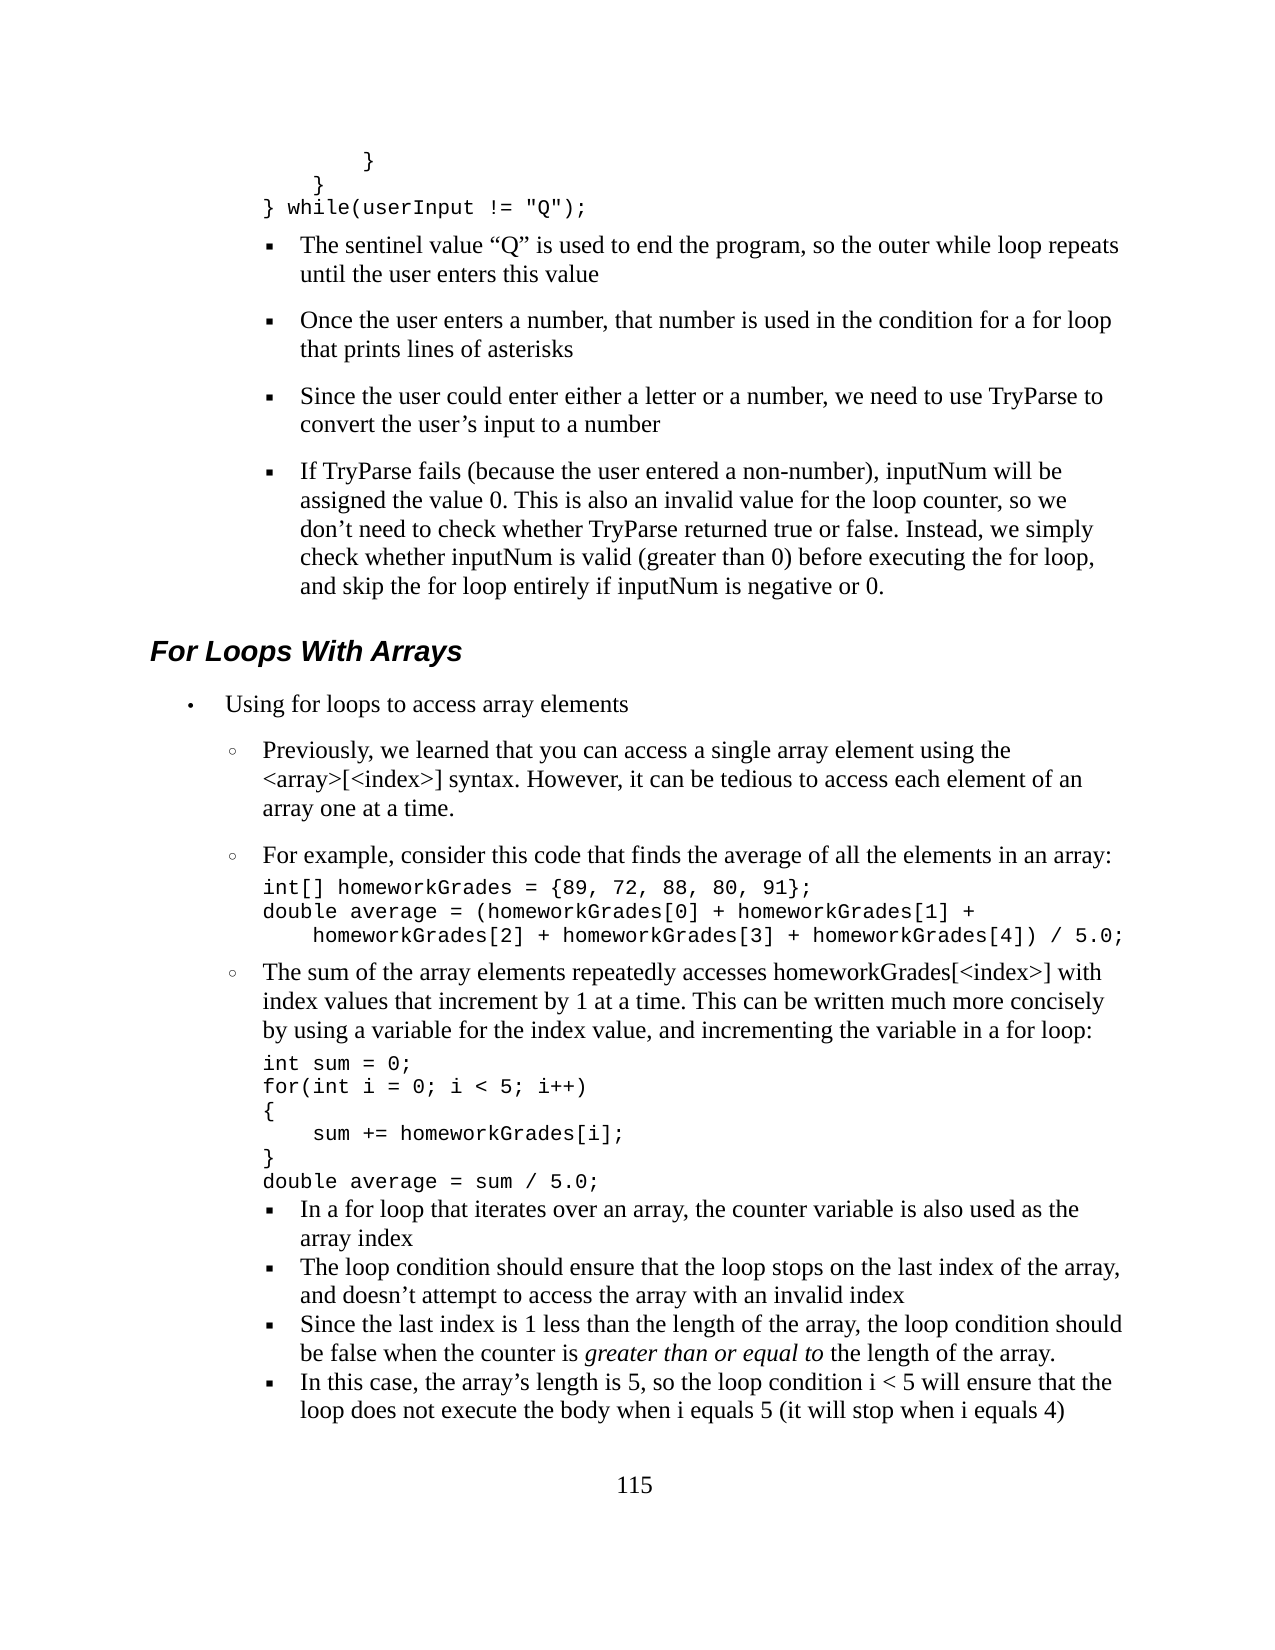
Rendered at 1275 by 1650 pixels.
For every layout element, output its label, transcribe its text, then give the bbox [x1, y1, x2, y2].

list The loop condition should ensure that the loop stops on the last index of the array, and doesn’t attempt to access the array with an invalid index [262, 1252, 1125, 1309]
list for(int i = 0; i < 5; i++) [225, 1076, 1125, 1100]
list int[] homeworkGrades = {89, 72, 88, 80, 91}; [225, 877, 1125, 901]
list The sum of the array elements repeatedly accesses homeworkGrades[<index>] with index values that increment by 1 at a time. This can be written much more concisely by using a variable for the index value, and incrementing the variable in a for loop: [225, 957, 1125, 1043]
list double average = (homeworkGrades[0] + homeworkGrades[1] + [225, 901, 1125, 925]
list } while(userInput != "Q"); [225, 197, 1125, 221]
list Previously, we learned that you can access a single array element using the <array>[<index>] syntax. However, it can be tedious to access each element of an array one at a time. [225, 736, 1125, 822]
list For example, consider this code that finds the average of all the elements in an array: [225, 840, 1125, 868]
list } [225, 1147, 1125, 1171]
list In this case, the array’s length is 5, so the loop condition i < 5 will ensure that the loop does not execute the body when i equals 5 (it will stop when i equals 4) [262, 1367, 1125, 1424]
list } [225, 174, 1125, 197]
list homeworkGrades[2] + homeworkGrades[3] + homeworkGrades[4]) / 5.0; [225, 925, 1125, 948]
list The sentinel value “Q” is used to end the program, so the outer while loop repeats until the user enters this value [262, 230, 1125, 287]
list Since the last index is 1 less than the length of the array, the loop condition should be false when the counter is greater than or equal to the length of the array. [262, 1309, 1125, 1367]
subtitle For Loops With Arrays [150, 634, 1125, 667]
list Since the user could enter either a letter or a number, we need to use TryParse to convert the user’s input to a number [262, 381, 1125, 438]
list double average = sum / 5.0; [225, 1171, 1125, 1194]
list } [225, 150, 1125, 174]
list In a for loop that iterates over an array, the counter variable is also used as the array index [262, 1194, 1125, 1252]
list int sum = 0; [225, 1052, 1125, 1076]
list sum += homeworkGrades[i]; [225, 1123, 1125, 1147]
list Using for loops to access array elements [187, 689, 1125, 718]
list Once the user enters a number, that number is used in the condition for a for loop that prints lines of asterisks [262, 305, 1125, 363]
list { [225, 1100, 1125, 1123]
list If TryParse fails (because the user entered a non-number), inputNum will be assigned the value 0. This is also an invalid value for the loop counter, so we don’t need to check whether TryParse returned true or false. Instead, we simply check whether inputNum is valid (greater than 0) before executing the for loop, and skip the for loop entirely if inputNum is negative or 0. [262, 456, 1125, 600]
